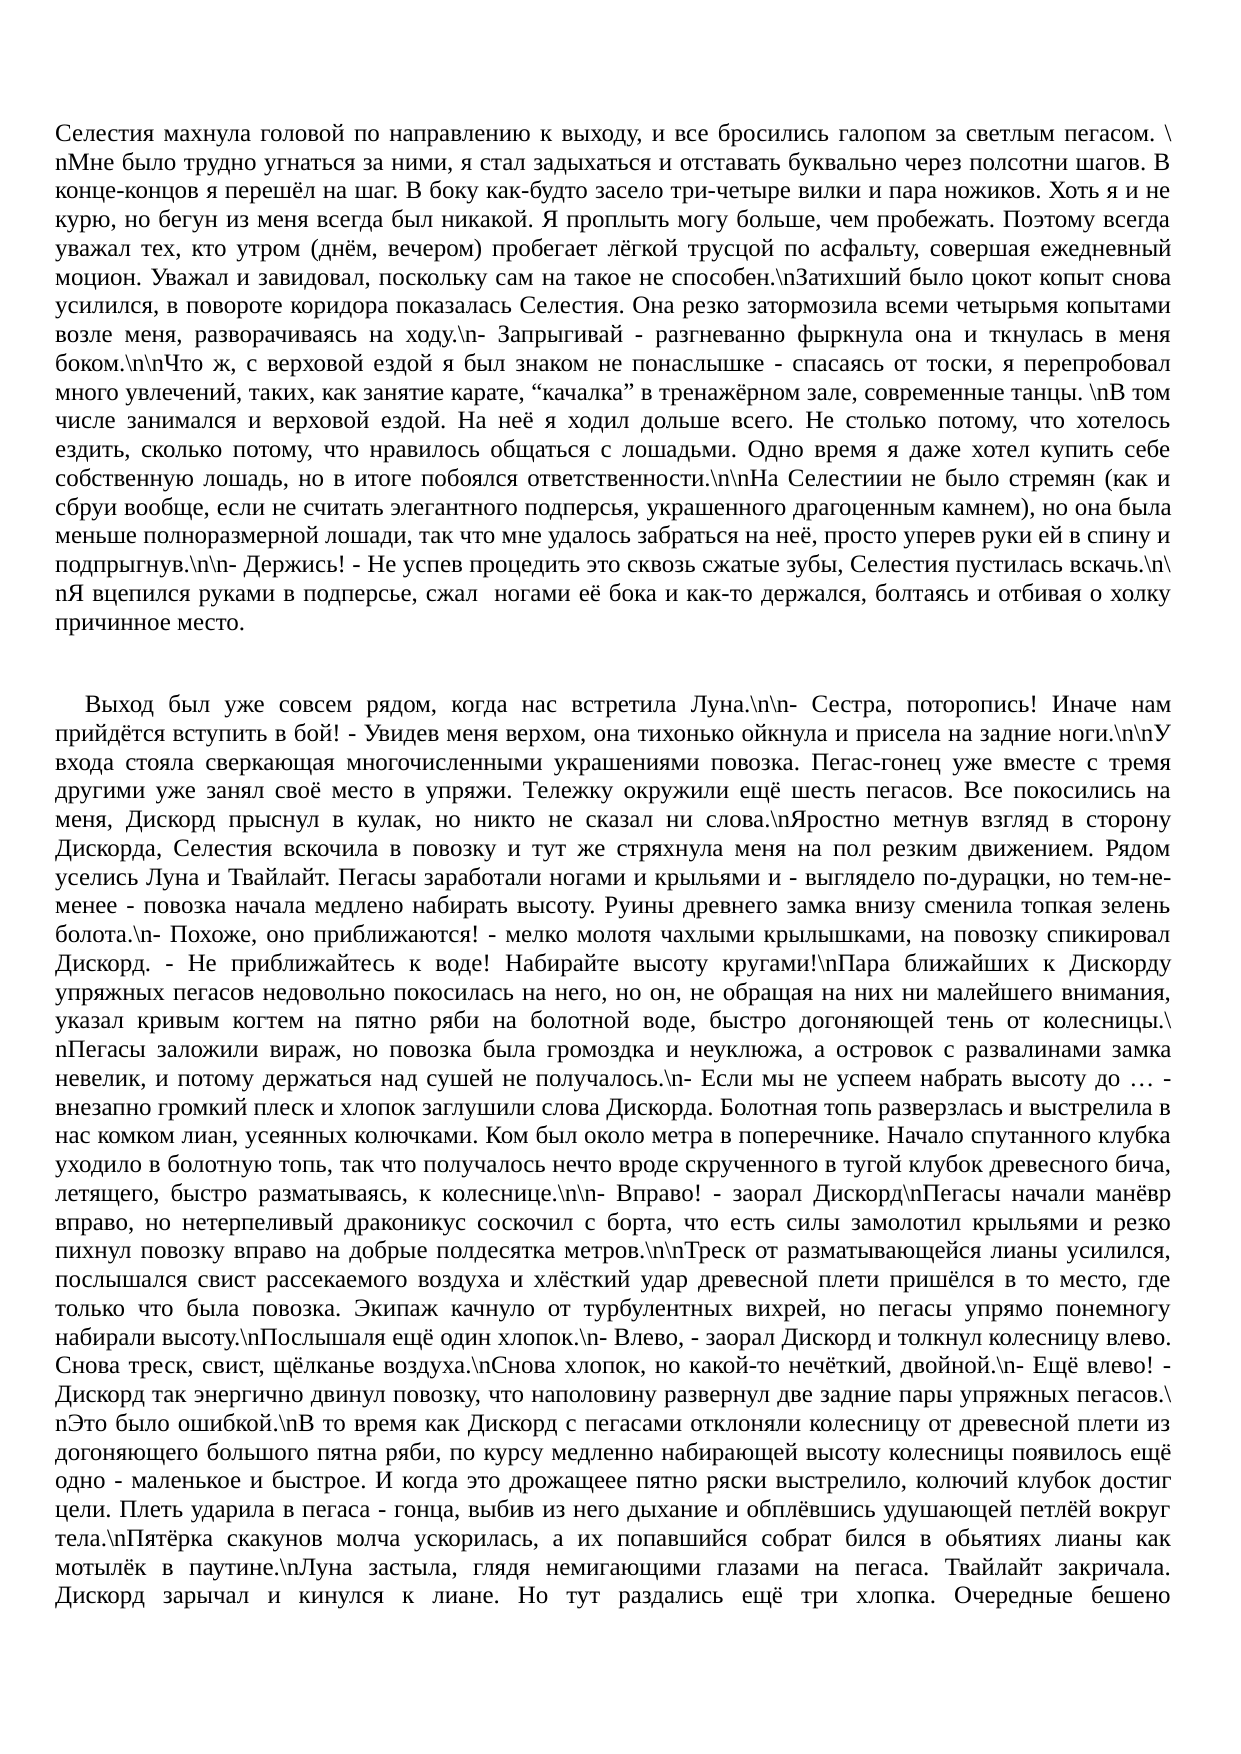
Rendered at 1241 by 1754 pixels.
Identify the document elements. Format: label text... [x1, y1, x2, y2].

text - Селестия махнула головой по направлению к выходу, и все бросились галопом за светлым пегасом. \nМне было трудно угнаться за ними, я стал задыхаться и отставать буквально через полсотни шагов. В конце-концов я перешёл на шаг. В боку как-будто засело три-четыре вилки и пара ножиков. Хоть я и не курю, но бегун из меня всегда был никакой. Я проплыть могу больше, чем пробежать. Поэтому всегда уважал тех, кто утром (днём, вечером) пробегает лёгкой трусцой по асфальту, совершая ежедневный моцион. Уважал и завидовал, поскольку сам на такое не способен.\nЗатихший было цокот копыт снова усилился, в повороте коридора показалась Селестия. Она резко затормозила всеми четырьмя копытами возле меня, разворачиваясь на ходу.\n- Запрыгивай - разгневанно фыркнула она и ткнулась в меня боком.\n\nЧто ж, с верховой ездой я был знаком не понаслышке - спасаясь от тоски, я перепробовал много увлечений, таких, как занятие карате, “качалка” в тренажёрном зале, современные танцы. \nВ том числе занимался и верховой ездой. На неё я ходил дольше всего. Не столько потому, что хотелось ездить, сколько потому, что нравилось общаться с лошадьми. Одно время я даже хотел купить себе собственную лошадь, но в итоге побоялся ответственности.\n\nНа Селестиии не было стремян (как и сбруи вообще, если не считать элегантного подперсья, украшенного драгоценным камнем), но она была меньше полноразмерной лошади, так что мне удалось забраться на неё, просто уперев руки ей в спину и подпрыгнув.\n\n- Держись! - Не успев процедить это сквозь сжатые зубы, Селестия пустилась вскачь.\n\nЯ вцепился руками в подперсье, сжал ногами её бока и как-то держался, болтаясь и отбивая о холку причинное место. [55, 118, 1172, 636]
text Выход был уже совсем рядом, когда нас встретила Луна.\n\n- Сестра, поторопись! Иначе нам прийдётся вступить в бой! - Увидев меня верхом, она тихонько ойкнула и присела на задние ноги.\n\nУ входа стояла сверкающая многочисленными украшениями повозка. Пегас-гонец уже вместе с тремя другими уже занял своё место в упряжи. Тележку окружили ещё шесть пегасов. Все покосились на меня, Дискорд прыснул в кулак, но никто не сказал ни слова.\nЯростно метнув взгляд в сторону Дискорда, Селестия вскочила в повозку и тут же стряхнула меня на пол резким движением. Рядом уселись Луна и Твайлайт. Пегасы заработали ногами и крыльями и - выглядело по-дурацки, но тем-не-менее - повозка начала медлено набирать высоту. Руины древнего замка внизу сменила топкая зелень болота.\n- Похоже, оно приближаются! - мелко молотя чахлыми крылышками, на повозку спикировал Дискорд. - Не приближайтесь к воде! Набирайте высоту кругами!\nПара ближайших к Дискорду упряжных пегасов недовольно покосилась на него, но он, не обращая на них ни малейшего внимания, указал кривым когтем на пятно ряби на болотной воде, быстро догоняющей тень от колесницы.\nПегасы заложили вираж, но повозка была громоздка и неуклюжа, а островок с развалинами замка невелик, и потому держаться над сушей не получалось.\n- Если мы не успеем набрать высоту до … - внезапно громкий плеск и хлопок заглушили слова Дискорда. Болотная топь разверзлась и выстрелила в нас комком лиан, усеянных колючками. Ком был около метра в поперечнике. Начало спутанного клубка уходило в болотную топь, так что получалось нечто вроде скрученного в тугой клубок древесного бича, летящего, быстро разматываясь, к колеснице.\n\n- Вправо! - заорал Дискорд\nПегасы начали манёвр вправо, но нетерпеливый драконикус соскочил с борта, что есть силы замолотил крыльями и резко пихнул повозку вправо на добрые полдесятка метров.\n\nТреск от разматывающейся лианы усилился, послышался свист рассекаемого воздуха и хлёсткий удар древесной плети пришёлся в то место, где только что была повозка. Экипаж качнуло от турбулентных вихрей, но пегасы упрямо понемногу набирали высоту.\nПослышаля ещё один хлопок.\n- Влево, - заорал Дискорд и толкнул колесницу влево. Снова треск, свист, щёлканье воздуха.\nСнова хлопок, но какой-то нечёткий, двойной.\n- Ещё влево! - Дискорд так энергично двинул повозку, что наполовину развернул две задние пары упряжных пегасов.\nЭто было ошибкой.\nВ то время как Дискорд с пегасами отклоняли колесницу от древесной плети из догоняющего большого пятна ряби, по курсу медленно набирающей высоту колесницы появилось ещё одно - маленькое и быстрое. И когда это дрожащеее пятно ряски выстрелило, колючий клубок достиг цели. Плеть ударила в пегаса - гонца, выбив из него дыхание и обплёвшись удушающей петлёй вокруг тела.\nПятёрка скакунов молча ускорилась, а их попавшийся собрат бился в обьятиях лианы как мотылёк в паутине.\nЛуна застыла, глядя немигающими глазами на пегаса. Твайлайт закричала. Дискорд зарычал и кинулся к лиане. Но тут раздались ещё три хлопка. Очередные бешено [55, 689, 1172, 1609]
